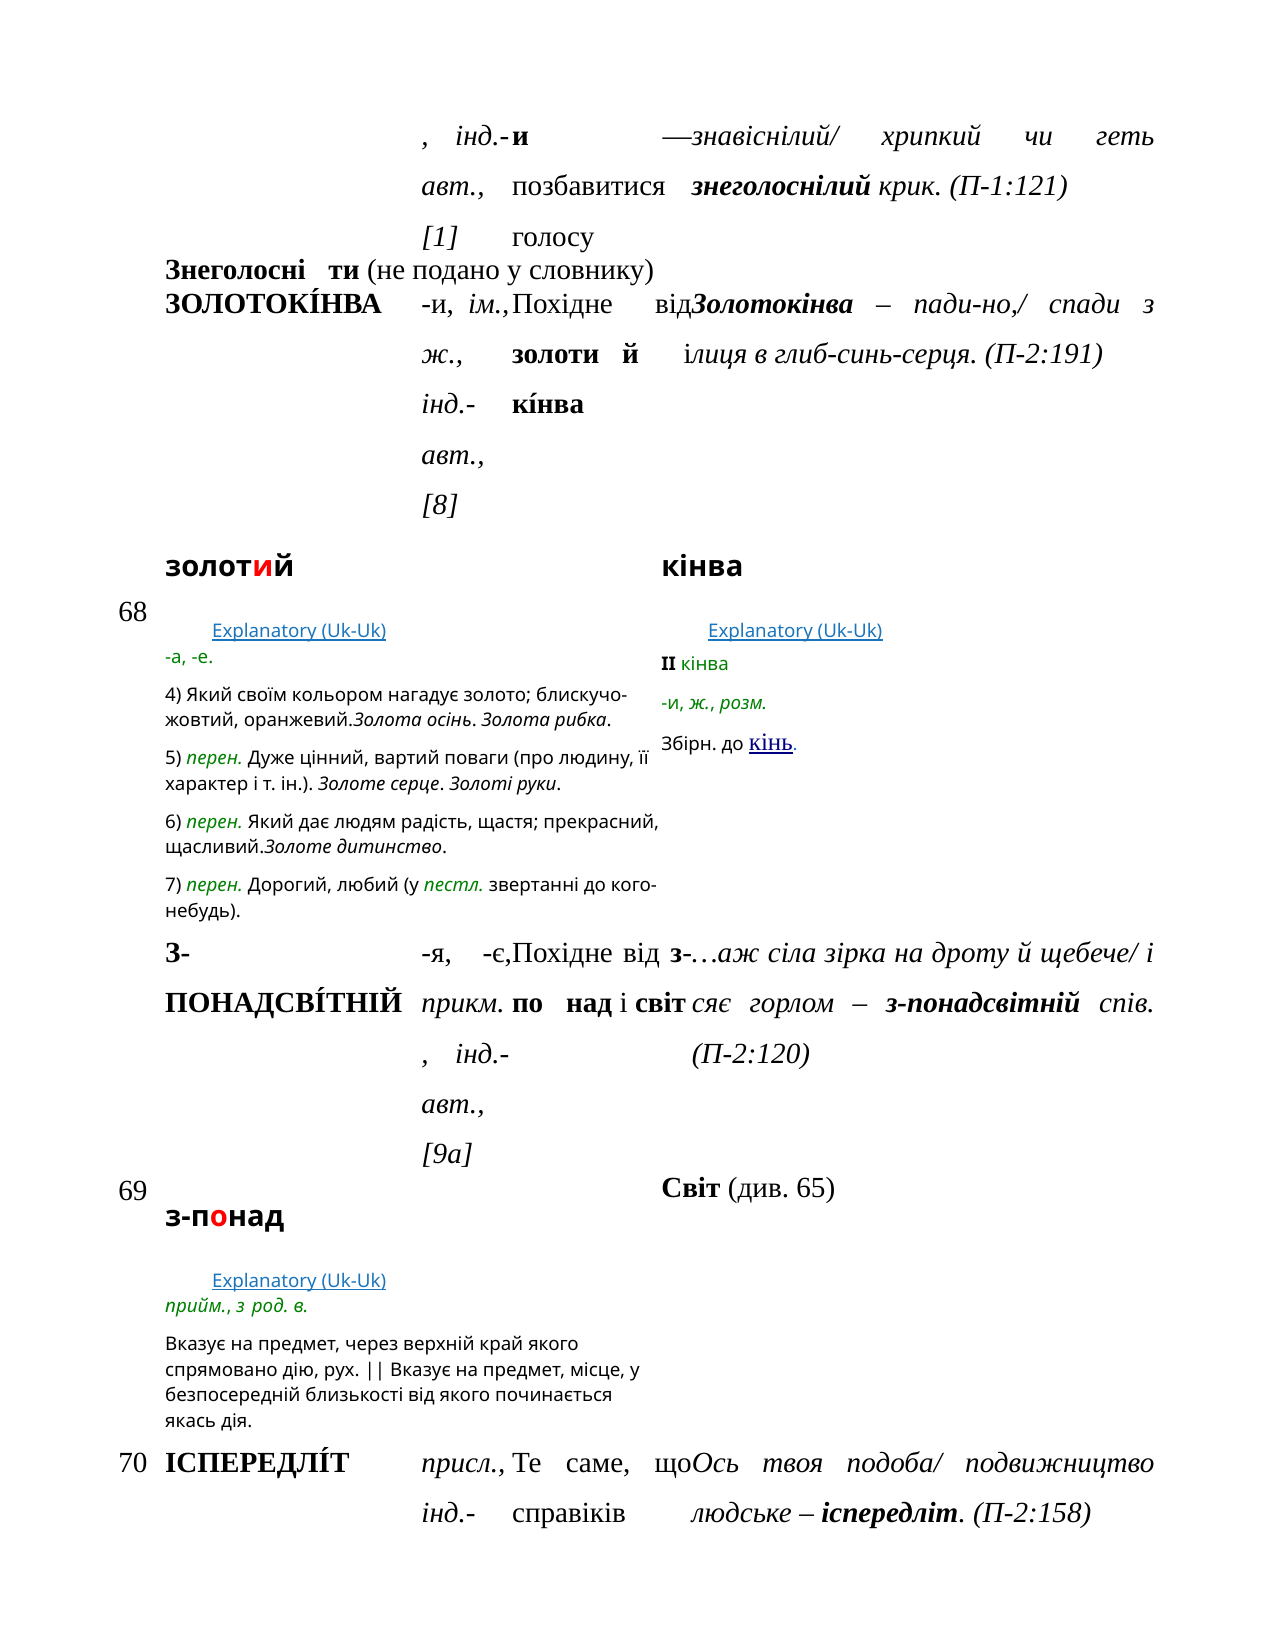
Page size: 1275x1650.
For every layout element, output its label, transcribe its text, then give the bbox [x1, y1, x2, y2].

table_cell -и, ім., ж., інд.-авт., [8] [421, 286, 512, 521]
table_cell Золотокінва – пади-но,/ спади з лиця в глиб-синь-серця. (П-2:191) [692, 286, 1157, 521]
table_cell Похідне від золотий і кíнва [512, 286, 692, 521]
table_cell [165, 118, 421, 252]
table_cell 68 [118, 286, 165, 935]
table_cell и — позбавитися голосу [512, 118, 692, 252]
table_cell Знеголосніти (не подано у словнику) [165, 252, 1157, 286]
table_cell Ось твоя подоба/ подвижництво людське – іспередліт. (П-2:158) [692, 1445, 1157, 1529]
table_cell Золотокíнва [165, 286, 421, 521]
table_cell Те саме, що справіків [512, 1445, 692, 1529]
table_cell кінва Explanatory (Uk-Uk) II кінва -и, ж., розм. Збірн. до кінь. [661, 521, 1157, 935]
table_cell з-понад Explanatory (Uk-Uk) прийм., з род. в. Вказує на предмет, через верхній край якого спрямовано дію, рух. || Вказує на предмет, місце, у безпосередній близькості від якого починається якась дія. [165, 1170, 661, 1445]
table_cell , інд.-авт., [1] [421, 118, 512, 252]
table_cell З-понадсвíтній [165, 935, 421, 1170]
table_cell …аж сіла зірка на дроту й щебече/ і сяє горлом – з-понадсвітній спів. (П-2:120) [692, 935, 1157, 1170]
table_cell 70 [118, 1445, 165, 1529]
table_cell присл., інд.- [421, 1445, 512, 1529]
table_cell Іспередлíт [165, 1445, 421, 1529]
table_cell -я, -є, прикм., інд.-авт., [9а] [421, 935, 512, 1170]
table_cell [118, 118, 165, 286]
table_cell Похідне від з-понад і світ [512, 935, 692, 1170]
table_cell золотий Explanatory (Uk-Uk) -а, -е. 4) Який своїм кольором нагадує золото; блискучо-жовтий, оранжевий.Золота осінь. Золота рибка. 5) перен. Дуже цінний, вартий поваги (про людину, її характер і т. ін.). Золоте серце. Золоті руки. 6) перен. Який дає людям радість, щастя; прекрасний, щасливий.Золоте дитинство. 7) перен. Дорогий, любий (у пестл. звертанні до кого-небудь). [165, 521, 661, 935]
table_cell знавіснілий/ хрипкий чи геть знеголоснілий крик. (П-1:121) [692, 118, 1157, 252]
table_cell 69 [118, 935, 165, 1445]
table_cell Світ (див. 65) [661, 1170, 1157, 1445]
